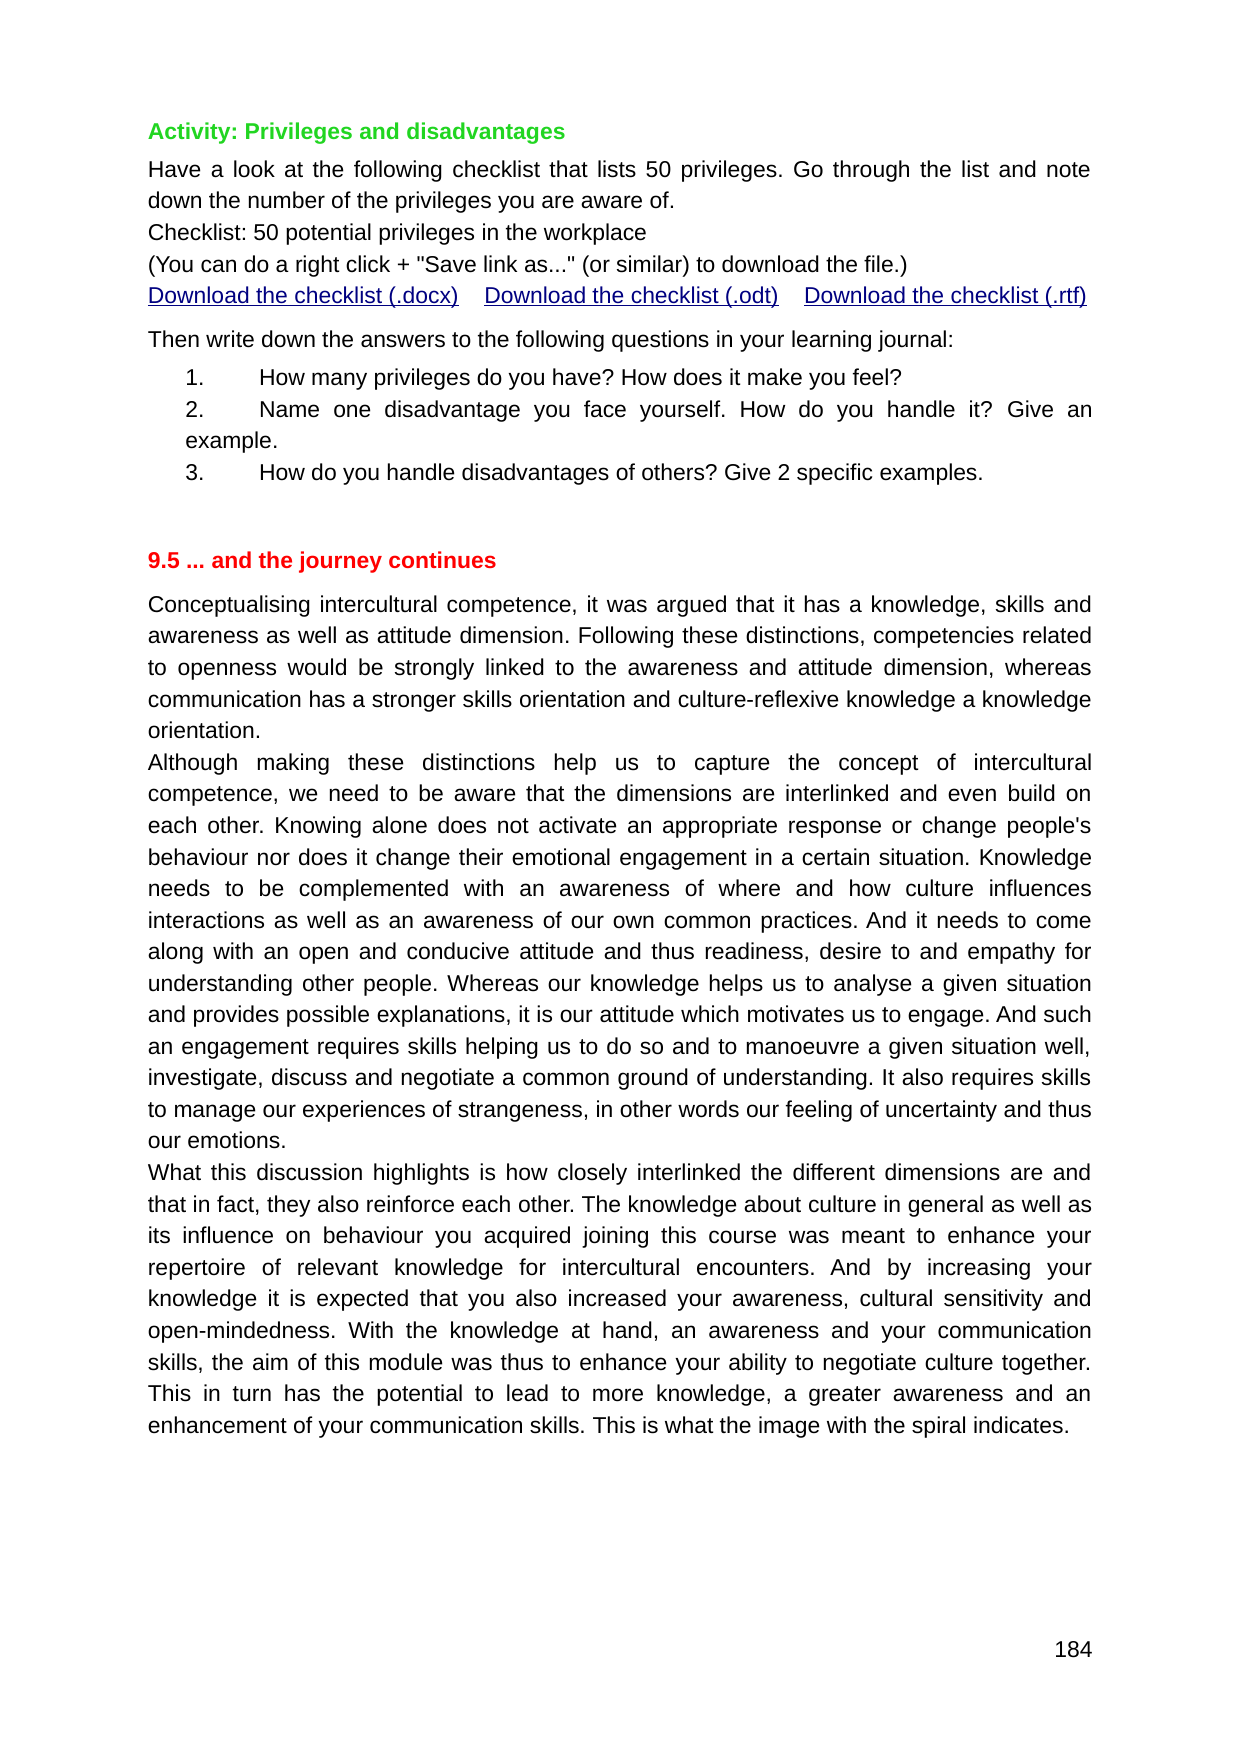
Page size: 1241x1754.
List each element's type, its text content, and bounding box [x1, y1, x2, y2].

list Name one disadvantage you face yourself. How do you handle it? Give an example. [185, 396, 1092, 453]
text Then write down the answers to the following questions in your learning journal: [148, 326, 1092, 353]
list How many privileges do you have? How does it make you feel? [185, 364, 1092, 390]
text Have a look at the following checklist that lists 50 privileges. Go through the list and note down the number of the privileges you are aware of. [148, 156, 1092, 214]
subtitle 9.5 ... and the journey continues [148, 547, 1092, 573]
text Although making these distinctions help us to capture the concept of intercultural competence, we need to be aware that the dimensions are interlinked and even build on each other. Knowing alone does not activate an appropriate response or change people's behaviour nor does it change their emotional engagement in a certain situation. Knowledge needs to be complemented with an awareness of where and how culture influences interactions as well as an awareness of our own common practices. And it needs to come along with an open and conducive attitude and thus readiness, desire to and empathy for understanding other people. Whereas our knowledge helps us to analyse a given situation and provides possible explanations, it is our attitude which motivates us to engage. And such an engagement requires skills helping us to do so and to manoeuvre a given situation well, investigate, discuss and negotiate a common ground of understanding. It also requires skills to manage our experiences of strangeness, in other words our feeling of uncertainty and thus our emotions. [148, 749, 1092, 1154]
subtitle Activity: Privileges and disadvantages [148, 118, 1092, 144]
text (You can do a right click + "Save link as..." (or similar) to download the file.) [148, 251, 1092, 277]
text Conceptualising intercultural competence, it was argued that it has a knowledge, skills and awareness as well as attitude dimension. Following these distinctions, competencies related to openness would be strongly linked to the awareness and attitude dimension, whereas communication has a stronger skills orientation and culture-reflexive knowledge a knowledge orientation. [148, 591, 1092, 743]
text Checklist: 50 potential privileges in the workplace [148, 219, 1092, 245]
list How do you handle disadvantages of others? Give 2 specific examples. [185, 459, 1092, 485]
text Download the checklist (.docx) Download the checklist (.odt) Download the checklist (.rtf) [148, 282, 1092, 308]
text What this discussion highlights is how closely interlinked the different dimensions are and that in fact, they also reinforce each other. The knowledge about culture in general as well as its influence on behaviour you acquired joining this course was meant to enhance your repertoire of relevant knowledge for intercultural encounters. And by increasing your knowledge it is expected that you also increased your awareness, cultural sensitivity and open-mindedness. With the knowledge at hand, an awareness and your communication skills, the aim of this module was thus to enhance your ability to negotiate culture together. This in turn has the potential to lead to more knowledge, a greater awareness and an enhancement of your communication skills. This is what the image with the spiral indicates. [148, 1159, 1092, 1438]
